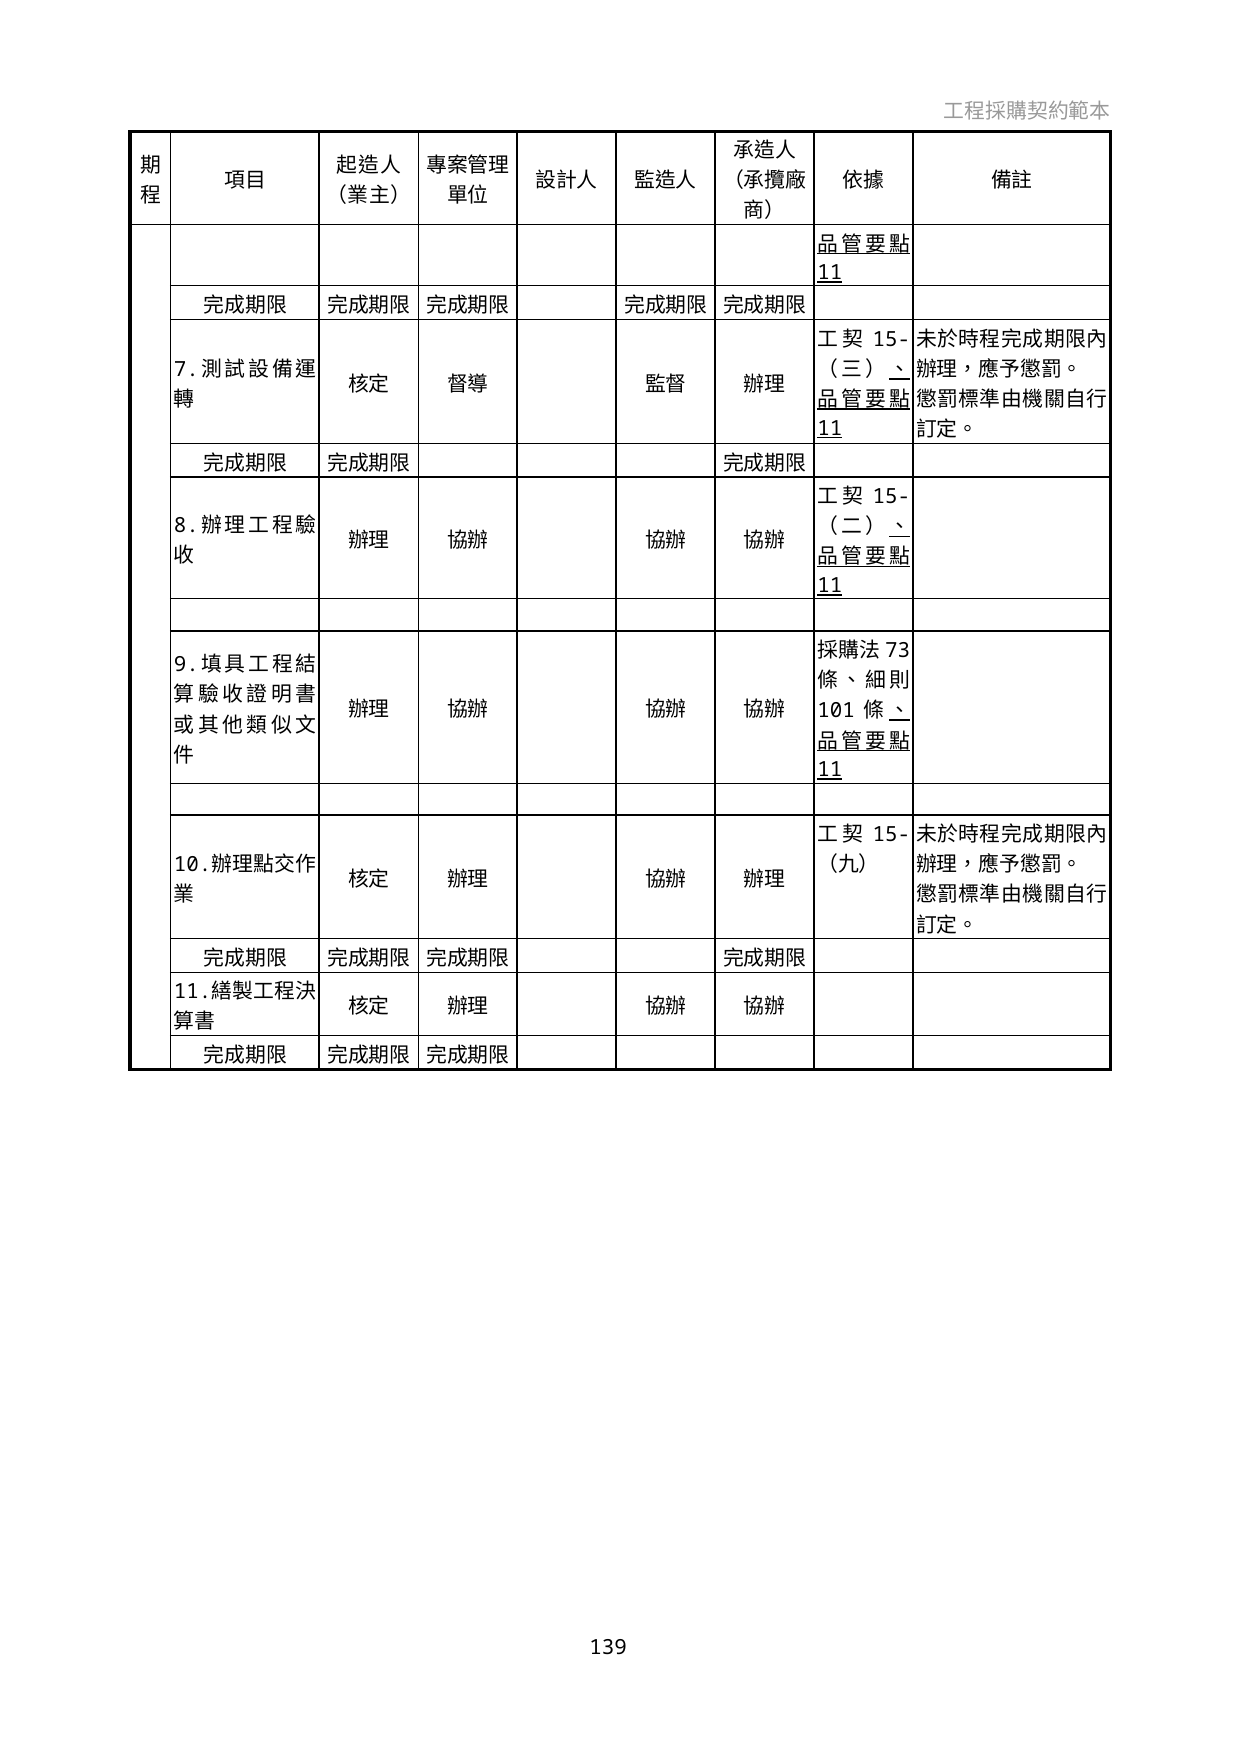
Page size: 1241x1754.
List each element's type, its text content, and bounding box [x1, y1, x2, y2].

table_cell 7.測試設備運轉 [171, 320, 318, 443]
table_cell 完成期限 [716, 939, 813, 971]
table_cell [171, 784, 318, 814]
table_cell 辦理 [419, 816, 516, 938]
table_cell 9.填具工程結算驗收證明書或其他類似文件 [171, 632, 318, 782]
table_cell [518, 784, 615, 814]
table_cell 督導 [419, 320, 516, 443]
table_cell [518, 599, 615, 630]
table_cell [518, 939, 615, 971]
table_cell 完成期限 [617, 286, 714, 319]
table_cell [914, 478, 1109, 598]
table_cell 核定 [320, 816, 418, 938]
table_cell [419, 599, 516, 630]
table_header 監造人 [617, 133, 714, 224]
table_cell 協辦 [716, 973, 813, 1035]
table_header 期程 [132, 133, 170, 224]
table_header 專案管理單位 [419, 133, 516, 224]
table_cell [914, 1036, 1109, 1068]
table_cell 協辦 [716, 632, 813, 782]
table_cell 完成期限 [171, 444, 318, 476]
table_cell 採購法73條、細則101條、品管要點11 [815, 632, 912, 782]
table_header 依據 [815, 133, 912, 224]
table_cell [171, 225, 318, 285]
table_cell 完成期限 [419, 286, 516, 319]
table_cell 完成期限 [171, 939, 318, 971]
table_cell [617, 225, 714, 285]
table_cell 監督 [617, 320, 714, 443]
table_cell 工契15-（九） [815, 816, 912, 938]
table_cell 辦理 [716, 816, 813, 938]
table_cell 8.辦理工程驗收 [171, 478, 318, 598]
table_cell [914, 939, 1109, 971]
table_cell [171, 599, 318, 630]
table_cell [914, 286, 1109, 319]
table_cell 協辦 [617, 816, 714, 938]
table_cell [132, 225, 170, 1068]
table_cell [320, 225, 418, 285]
table_cell 協辦 [617, 478, 714, 598]
table_cell [518, 444, 615, 476]
table_cell 辦理 [320, 478, 418, 598]
table_cell [518, 816, 615, 938]
table_cell 11.繕製工程決算書 [171, 973, 318, 1035]
table_cell 完成期限 [320, 444, 418, 476]
table_cell [419, 225, 516, 285]
table_cell [518, 1036, 615, 1068]
table_cell 協辦 [716, 478, 813, 598]
table_cell [320, 599, 418, 630]
table_cell [815, 784, 912, 814]
table_cell [914, 973, 1109, 1035]
table_cell [815, 973, 912, 1035]
table_cell 完成期限 [716, 286, 813, 319]
table_cell 品管要點11 [815, 225, 912, 285]
table_cell 完成期限 [320, 286, 418, 319]
table_cell [518, 286, 615, 319]
table_cell 10.辦理點交作業 [171, 816, 318, 938]
table_cell [518, 478, 615, 598]
table_cell 協辦 [617, 632, 714, 782]
table_cell [815, 444, 912, 476]
table_cell 完成期限 [171, 1036, 318, 1068]
table_cell [617, 1036, 714, 1068]
table_cell 協辦 [419, 632, 516, 782]
table_cell [815, 1036, 912, 1068]
table_cell [815, 286, 912, 319]
table_cell 核定 [320, 973, 418, 1035]
table_cell 完成期限 [171, 286, 318, 319]
table_cell 辦理 [419, 973, 516, 1035]
table_cell 核定 [320, 320, 418, 443]
table_cell 辦理 [320, 632, 418, 782]
table_cell [518, 320, 615, 443]
table_cell [518, 225, 615, 285]
table_header 項目 [171, 133, 318, 224]
table_cell 辦理 [716, 320, 813, 443]
table_cell [815, 939, 912, 971]
table_cell [617, 939, 714, 971]
table_cell [914, 784, 1109, 814]
table_cell 工契15-（二）、品管要點11 [815, 478, 912, 598]
table_cell 未於時程完成期限內辦理，應予懲罰。 懲罰標準由機關自行訂定。 [914, 320, 1109, 443]
table_cell 完成期限 [419, 1036, 516, 1068]
table_cell 完成期限 [419, 939, 516, 971]
table_cell [617, 784, 714, 814]
table_cell 完成期限 [320, 1036, 418, 1068]
table_cell [716, 1036, 813, 1068]
table_cell 完成期限 [716, 444, 813, 476]
table_header 設計人 [518, 133, 615, 224]
table_cell [815, 599, 912, 630]
table_cell [419, 444, 516, 476]
table_cell [518, 973, 615, 1035]
table_cell [716, 784, 813, 814]
table_cell [914, 599, 1109, 630]
table_cell [617, 599, 714, 630]
table_cell 協辦 [617, 973, 714, 1035]
table_cell 協辦 [419, 478, 516, 598]
table_cell [914, 632, 1109, 782]
table_cell [914, 225, 1109, 285]
table_header 備註 [914, 133, 1109, 224]
table_cell 工契15-（三）、品管要點11 [815, 320, 912, 443]
table_cell [518, 632, 615, 782]
table_cell 未於時程完成期限內辦理，應予懲罰。 懲罰標準由機關自行訂定。 [914, 816, 1109, 938]
table_cell [320, 784, 418, 814]
table_cell 完成期限 [320, 939, 418, 971]
table_cell [716, 225, 813, 285]
table_header 承造人（承攬廠商） [716, 133, 813, 224]
table_cell [914, 444, 1109, 476]
table_cell [617, 444, 714, 476]
table_header 起造人（業主） [320, 133, 418, 224]
table_cell [716, 599, 813, 630]
table_cell [419, 784, 516, 814]
